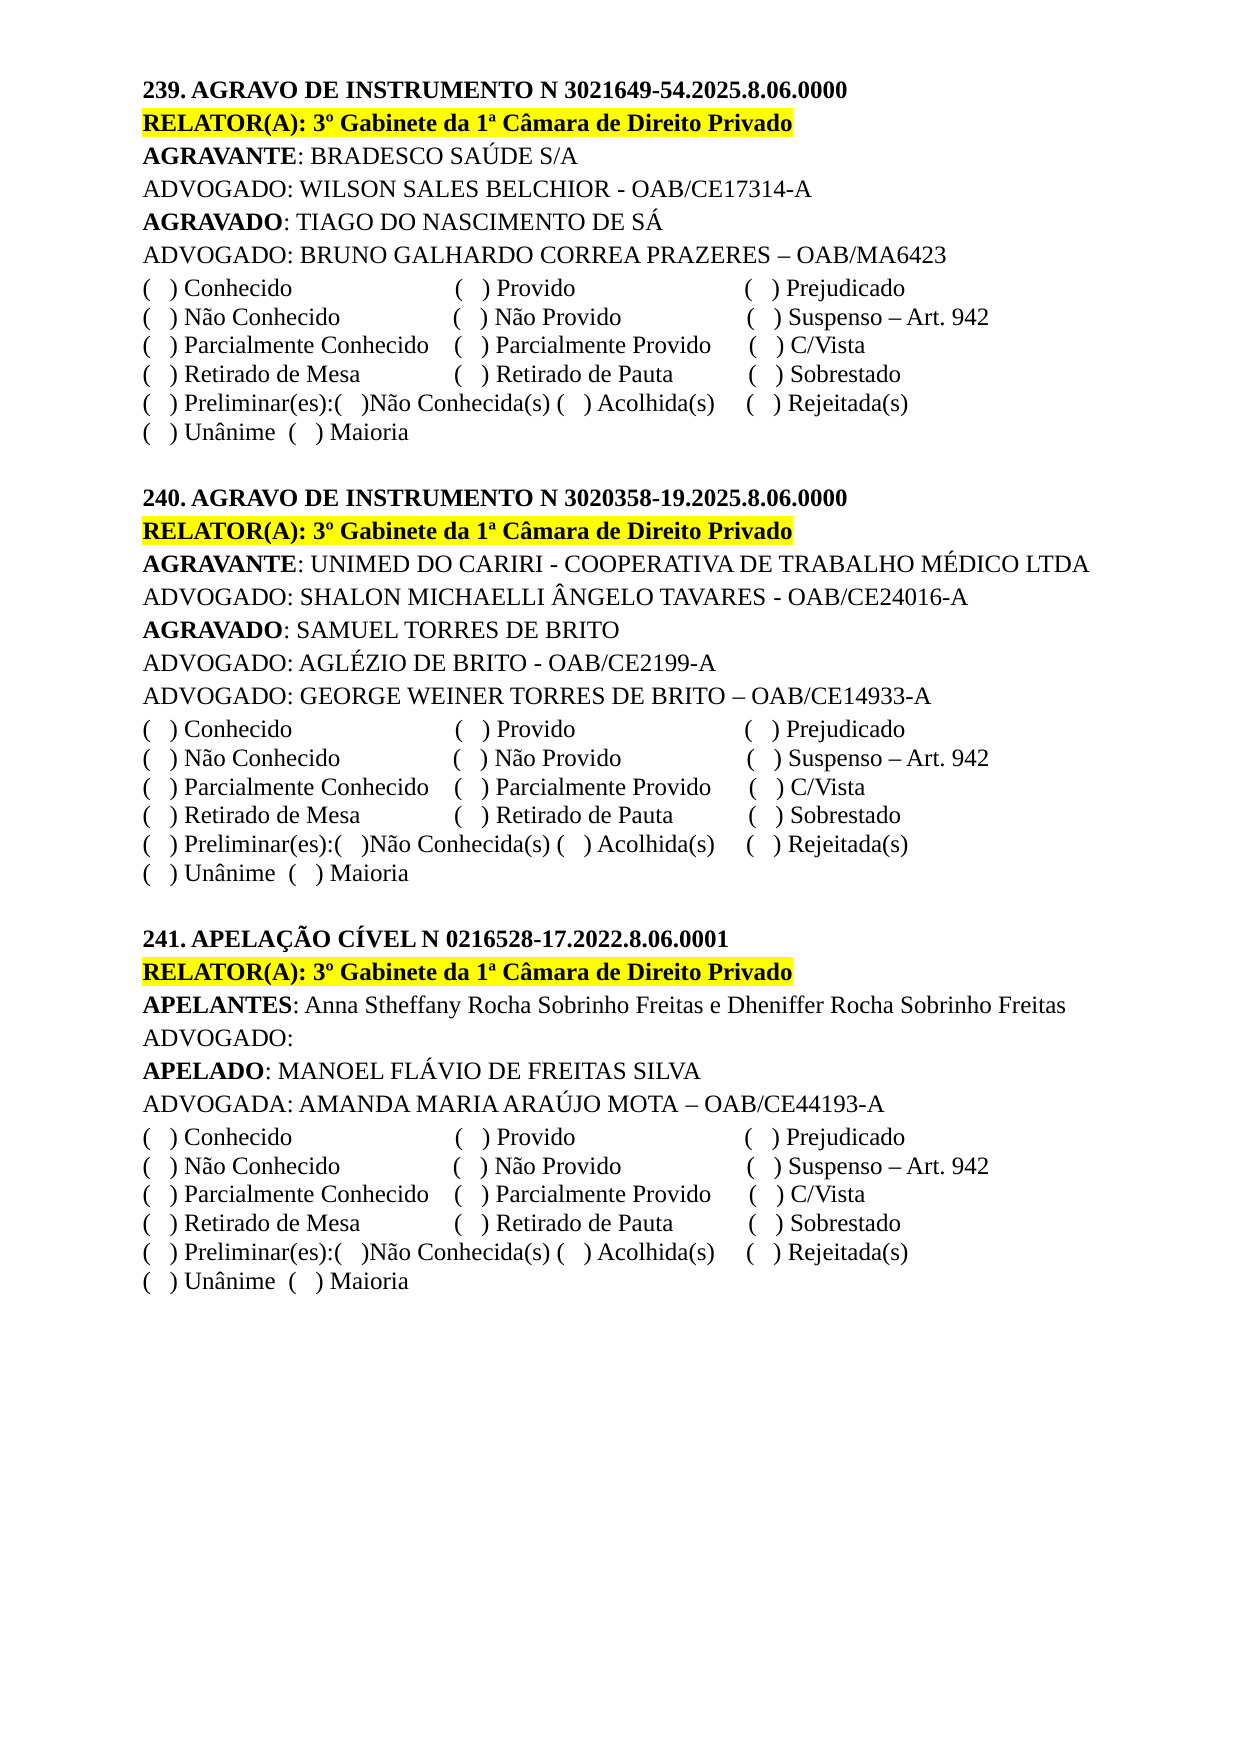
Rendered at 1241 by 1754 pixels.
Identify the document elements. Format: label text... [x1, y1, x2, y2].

text 239. AGRAVO DE INSTRUMENTO N 3021649-54.2025.8.06.0000 RELATOR(A): 3º Gabinete da 1ª Câmara de Direito Privado AGRAVANTE: BRADESCO SAÚDE S/A ADVOGADO: WILSON SALES BELCHIOR - OAB/CE17314-A AGRAVADO: TIAGO DO NASCIMENTO DE SÁ ADVOGADO: BRUNO GALHARDO CORREA PRAZERES – OAB/MA6423 [142, 75, 1188, 269]
text ( ) Não Conhecido ( ) Não Provido ( ) Suspenso – Art. 942 [142, 743, 1158, 772]
text ( ) Parcialmente Conhecido ( ) Parcialmente Provido ( ) C/Vista [142, 331, 1158, 359]
text ( ) Conhecido ( ) Provido ( ) Prejudicado [142, 273, 1141, 302]
text ( ) Não Conhecido ( ) Não Provido ( ) Suspenso – Art. 942 [142, 1151, 1158, 1179]
text ( ) Retirado de Mesa ( ) Retirado de Pauta ( ) Sobrestado [142, 1208, 1158, 1237]
text ( ) Unânime ( ) Maioria 240. AGRAVO DE INSTRUMENTO N 3020358-19.2025.8.06.0000 RELATOR(A): 3º Gabinete da 1ª Câmara de Direito Privado AGRAVANTE: UNIMED DO CARIRI - COOPERATIVA DE TRABALHO MÉDICO LTDA ADVOGADO: SHALON MICHAELLI ÂNGELO TAVARES - OAB/CE24016-A AGRAVADO: SAMUEL TORRES DE BRITO ADVOGADO: AGLÉZIO DE BRITO - OAB/CE2199-A ADVOGADO: GEORGE WEINER TORRES DE BRITO – OAB/CE14933-A [142, 417, 1188, 710]
text ( ) Conhecido ( ) Provido ( ) Prejudicado [142, 1122, 1141, 1151]
text ( ) Não Conhecido ( ) Não Provido ( ) Suspenso – Art. 942 [142, 302, 1158, 331]
text ( ) Parcialmente Conhecido ( ) Parcialmente Provido ( ) C/Vista [142, 772, 1158, 800]
text ( ) Unânime ( ) Maioria 241. APELAÇÃO CÍVEL N 0216528-17.2022.8.06.0001 RELATOR(A): 3º Gabinete da 1ª Câmara de Direito Privado APELANTES: Anna Stheffany Rocha Sobrinho Freitas e Dheniffer Rocha Sobrinho Freitas [142, 858, 1188, 1019]
text ( ) Conhecido ( ) Provido ( ) Prejudicado [142, 714, 1141, 743]
text ( ) Parcialmente Conhecido ( ) Parcialmente Provido ( ) C/Vista [142, 1179, 1158, 1208]
text ( ) Preliminar(es):( )Não Conhecida(s) ( ) Acolhida(s) ( ) Rejeitada(s) [142, 1237, 1158, 1266]
text ( ) Retirado de Mesa ( ) Retirado de Pauta ( ) Sobrestado [142, 359, 1158, 388]
text ( ) Unânime ( ) Maioria [142, 1266, 1188, 1361]
text ( ) Retirado de Mesa ( ) Retirado de Pauta ( ) Sobrestado [142, 800, 1158, 829]
text ( ) Preliminar(es):( )Não Conhecida(s) ( ) Acolhida(s) ( ) Rejeitada(s) [142, 388, 1158, 417]
text ( ) Preliminar(es):( )Não Conhecida(s) ( ) Acolhida(s) ( ) Rejeitada(s) [142, 829, 1158, 858]
text ADVOGADO: APELADO: MANOEL FLÁVIO DE FREITAS SILVA ADVOGADA: AMANDA MARIA ARAÚJO MOTA – OAB/CE44193-A [142, 1023, 1188, 1118]
